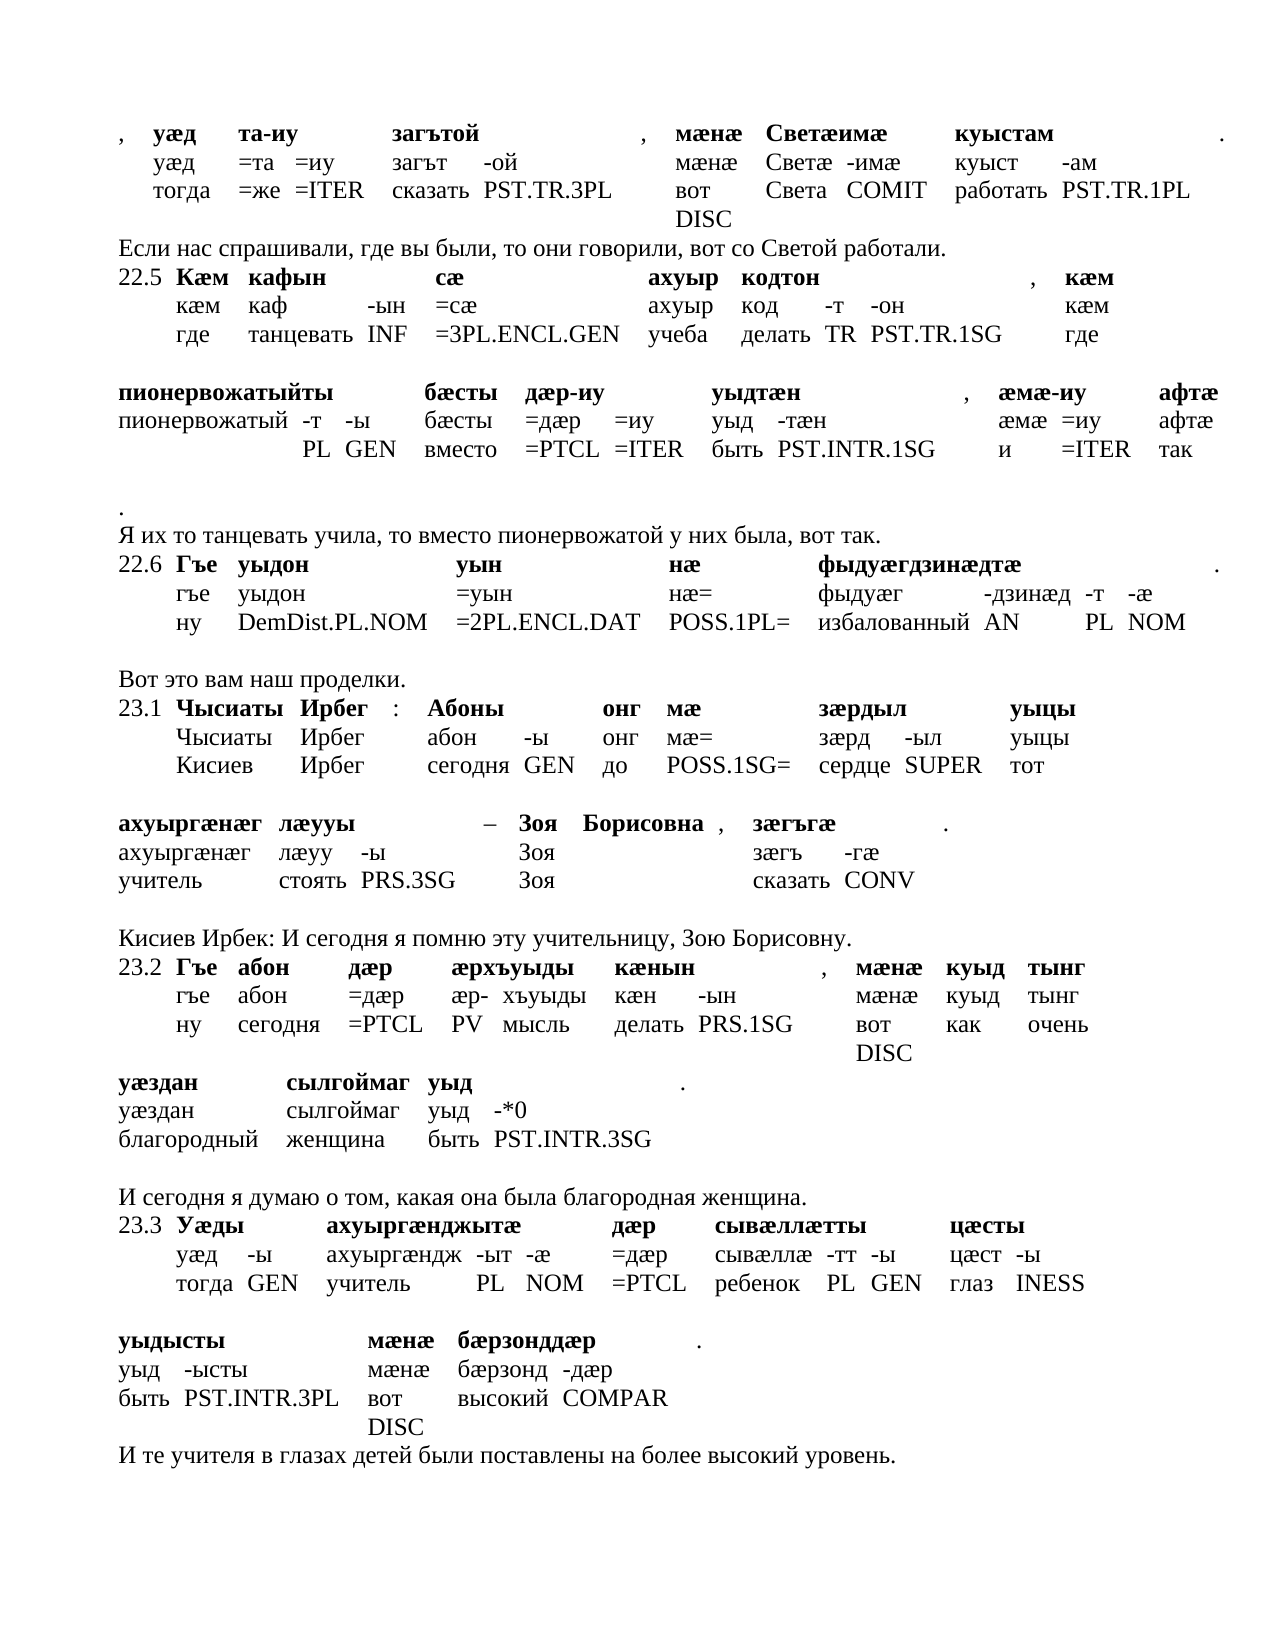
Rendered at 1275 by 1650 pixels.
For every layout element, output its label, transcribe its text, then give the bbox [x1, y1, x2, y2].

text Зоя [518, 837, 555, 866]
text PST.INTR.3SG [493, 1124, 652, 1153]
text афтæ [1158, 377, 1227, 406]
text пионервожатыйты [118, 377, 410, 406]
text -æ [526, 1239, 584, 1268]
text SUPER [904, 751, 982, 779]
text женщина [286, 1124, 400, 1153]
text ахуыргæнæг [118, 837, 251, 866]
text PV [451, 1009, 488, 1038]
text вот [367, 1383, 430, 1412]
text NOM [1128, 607, 1186, 636]
text -ам [1062, 147, 1191, 176]
text цæсты [949, 1211, 1099, 1239]
text Чысиаты [176, 722, 272, 751]
text -ой [483, 147, 613, 176]
text -дзинæд [984, 578, 1071, 607]
text Кисиев Ирбек: И сегодня я помню эту учительницу, Зою Борисовну. [118, 923, 1249, 952]
text Чысиаты [176, 693, 286, 722]
text абон [238, 981, 320, 1009]
text код [741, 291, 811, 319]
text æмæ-иу [998, 377, 1145, 406]
text -æ [1128, 578, 1186, 607]
text =PTCL [525, 434, 600, 463]
text COMPAR [562, 1383, 668, 1412]
text Ирбег [300, 722, 364, 751]
text как [946, 1009, 1000, 1038]
text AN [984, 607, 1071, 636]
text дæр [348, 952, 437, 981]
text кæм [1065, 291, 1109, 319]
text . [1218, 118, 1239, 147]
text уыдон [238, 549, 442, 578]
text DISC [367, 1412, 444, 1441]
text , [640, 118, 661, 147]
text уæд [176, 1239, 233, 1268]
text – [483, 808, 504, 837]
text -ы [345, 406, 396, 434]
text фыдуæг [818, 578, 970, 607]
text -*0 [493, 1096, 652, 1124]
text DISC [675, 204, 752, 233]
text ахуыргæнджытæ [326, 1211, 598, 1239]
text GEN [871, 1268, 922, 1297]
text нæ [668, 549, 804, 578]
text POSS.1SG= [666, 751, 791, 779]
text уæд [153, 147, 211, 176]
text , [963, 377, 984, 406]
text очень [1028, 1009, 1089, 1038]
text работать [954, 176, 1048, 204]
text мæнæ [856, 952, 932, 981]
text лæуу [278, 837, 347, 866]
text кæм [176, 291, 221, 319]
text И сегодня я думаю о том, какая она была благородная женщина. [118, 1182, 1249, 1211]
text куыстам [954, 118, 1205, 147]
text зæгъгæ [753, 808, 929, 837]
text тынг [1028, 952, 1102, 981]
text POSS.1PL= [668, 607, 790, 636]
text INESS [1016, 1268, 1085, 1297]
text мæ= [666, 722, 791, 751]
text уын [456, 549, 655, 578]
text GEN [247, 1268, 298, 1297]
text æр- [451, 981, 488, 1009]
text сегодня [238, 1009, 320, 1038]
text PL [302, 434, 331, 463]
text пионервожатый [118, 406, 288, 434]
text =2PL.ENCL.DAT [456, 607, 641, 636]
text кæн [614, 981, 684, 1009]
text тот [1010, 751, 1069, 779]
text . [1214, 549, 1235, 578]
text GEN [523, 751, 575, 779]
text . [118, 492, 139, 521]
text стоять [278, 866, 347, 894]
text ахуыргæндж [326, 1239, 462, 1268]
text -гæ [844, 837, 915, 866]
text , [718, 808, 739, 837]
text учитель [326, 1268, 462, 1297]
text Гъе [176, 952, 224, 981]
text мæнæ [675, 147, 738, 176]
text =дæр [348, 981, 423, 1009]
text дæр-иу [525, 377, 698, 406]
text где [176, 319, 221, 348]
text 22.6 [118, 549, 162, 578]
text Светæ [765, 147, 833, 176]
text 23.1 [118, 693, 162, 722]
text -ыт [476, 1239, 512, 1268]
text -он [870, 291, 1002, 319]
text PST.TR.1PL [1062, 176, 1191, 204]
text Зоя [518, 866, 555, 894]
text уæздан [118, 1096, 259, 1124]
text кæм [1065, 262, 1123, 291]
text сердце [819, 751, 891, 779]
text уыд [711, 406, 763, 434]
text =сæ [435, 291, 620, 319]
text избалованный [818, 607, 970, 636]
text лæууы [278, 808, 470, 837]
text и [998, 434, 1047, 463]
text =3PL.ENCL.GEN [435, 319, 620, 348]
text учеба [648, 319, 713, 348]
text =иу [1061, 406, 1131, 434]
text делать [614, 1009, 684, 1038]
text танцевать [248, 319, 353, 348]
text 23.2 [118, 952, 162, 981]
text быть [118, 1383, 170, 1412]
text зæрд [819, 722, 891, 751]
text Абоны [427, 693, 589, 722]
text -т [302, 406, 331, 434]
text дæр [612, 1211, 701, 1239]
text вместо [424, 434, 497, 463]
text Кæм [176, 262, 234, 291]
text Светæимæ [765, 118, 941, 147]
text Я их то танцевать учила, то вместо пионервожатой у них была, вот так. [118, 521, 1249, 549]
text нæ= [668, 578, 790, 607]
text Если нас спрашивали, где вы были, то они говорили, вот со Светой работали. [118, 233, 1249, 262]
text уыцы [1010, 693, 1083, 722]
text цæст [949, 1239, 1002, 1268]
text онг [602, 693, 653, 722]
text =иу [614, 406, 684, 434]
text PRS.3SG [361, 866, 456, 894]
text =PTCL [348, 1009, 423, 1038]
text -тт [826, 1239, 857, 1268]
text , [118, 118, 139, 147]
text , [821, 952, 842, 981]
text Света [765, 176, 833, 204]
text кафын [248, 262, 421, 291]
text . [679, 1067, 701, 1096]
text PST.INTR.3PL [184, 1383, 339, 1412]
text =ITER [1061, 434, 1131, 463]
text =дæр [525, 406, 600, 434]
text INF [367, 319, 407, 348]
text -дæр [562, 1354, 668, 1383]
text Гъе [176, 549, 224, 578]
text PL [1085, 607, 1114, 636]
text мæнæ [367, 1326, 444, 1354]
text =ITER [294, 176, 364, 204]
text ну [176, 1009, 210, 1038]
text бæрзонд [457, 1354, 549, 1383]
text делать [741, 319, 811, 348]
text -ын [367, 291, 407, 319]
text бæсты [424, 377, 511, 406]
text кæнын [614, 952, 807, 981]
text И те учителя в глазах детей были поставлены на более высокий уровень. [118, 1441, 1249, 1469]
text , [1030, 262, 1051, 291]
text уыд [428, 1067, 666, 1096]
text хъуыды [502, 981, 587, 1009]
text тогда [153, 176, 211, 204]
text ну [176, 607, 210, 636]
text æмæ [998, 406, 1047, 434]
text уыдон [238, 578, 428, 607]
text NOM [526, 1268, 584, 1297]
text =же [238, 176, 281, 204]
text -т [824, 291, 857, 319]
text =ITER [614, 434, 684, 463]
text онг [602, 722, 639, 751]
text =иу [294, 147, 364, 176]
text сылгоймаг [286, 1067, 414, 1096]
text ахуыр [648, 291, 713, 319]
text быть [711, 434, 763, 463]
text благородный [118, 1124, 259, 1153]
text фыдуæгдзинæдтæ [818, 549, 1200, 578]
text PST.TR.1SG [870, 319, 1002, 348]
text . [696, 1326, 717, 1354]
text сывæллæтты [714, 1211, 936, 1239]
text каф [248, 291, 353, 319]
text TR [824, 319, 857, 348]
text DemDist.PL.NOM [238, 607, 428, 636]
text кодтон [741, 262, 1016, 291]
text Ирбег [300, 693, 378, 722]
text афтæ [1158, 406, 1213, 434]
text DISC [856, 1038, 932, 1067]
text . [943, 808, 964, 837]
text уыцы [1010, 722, 1069, 751]
text PST.TR.3PL [483, 176, 613, 204]
text CONV [844, 866, 915, 894]
text Кисиев [176, 751, 272, 779]
text сказать [753, 866, 830, 894]
text глаз [949, 1268, 1002, 1297]
text зæгъ [753, 837, 830, 866]
text мæ [666, 693, 805, 722]
text Зоя [518, 808, 569, 837]
text Вот это вам наш проделки. [118, 664, 1249, 693]
text =уын [456, 578, 641, 607]
text сегодня [427, 751, 510, 779]
text сказать [392, 176, 469, 204]
text -имæ [846, 147, 927, 176]
text -тæн [777, 406, 936, 434]
text куыд [946, 952, 1014, 981]
text куыст [954, 147, 1048, 176]
text -ы [1016, 1239, 1085, 1268]
text уыд [118, 1354, 170, 1383]
text PL [476, 1268, 512, 1297]
text -ын [698, 981, 793, 1009]
text загът [392, 147, 469, 176]
text =PTCL [612, 1268, 687, 1297]
text абон [427, 722, 510, 751]
text -ы [523, 722, 575, 751]
text вот [856, 1009, 918, 1038]
text та-иу [238, 118, 378, 147]
text уæд [153, 118, 224, 147]
text 22.5 [118, 262, 162, 291]
text -ы [247, 1239, 298, 1268]
text уыдысты [118, 1326, 353, 1354]
text гъе [176, 578, 210, 607]
text мæнæ [856, 981, 918, 1009]
text сывæллæ [714, 1239, 813, 1268]
text тынг [1028, 981, 1089, 1009]
text -ы [871, 1239, 922, 1268]
text ребенок [714, 1268, 813, 1297]
text уыд [428, 1096, 480, 1124]
text PRS.1SG [698, 1009, 793, 1038]
text GEN [345, 434, 396, 463]
text 23.3 [118, 1211, 162, 1239]
text Борисовна [583, 808, 704, 837]
text абон [238, 952, 334, 981]
text зæрдыл [819, 693, 996, 722]
text где [1065, 319, 1109, 348]
text ахуыр [648, 262, 727, 291]
text бæрзонддæр [457, 1326, 682, 1354]
text -т [1085, 578, 1114, 607]
text так [1158, 434, 1213, 463]
text быть [428, 1124, 480, 1153]
text учитель [118, 866, 251, 894]
text =дæр [612, 1239, 687, 1268]
text ахуыргæнæг [118, 808, 265, 837]
text мæнæ [367, 1354, 430, 1383]
text COMIT [846, 176, 927, 204]
text до [602, 751, 639, 779]
text -ыл [904, 722, 982, 751]
text мысль [502, 1009, 587, 1038]
text : [392, 693, 413, 722]
text уæздан [118, 1067, 272, 1096]
text тогда [176, 1268, 233, 1297]
text сылгоймаг [286, 1096, 400, 1124]
text вот [675, 176, 738, 204]
text -ы [361, 837, 456, 866]
text -ысты [184, 1354, 339, 1383]
text загътой [392, 118, 627, 147]
text куыд [946, 981, 1000, 1009]
text уыдтæн [711, 377, 949, 406]
text Ирбег [300, 751, 364, 779]
text PL [826, 1268, 857, 1297]
text =та [238, 147, 281, 176]
text высокий [457, 1383, 549, 1412]
text мæнæ [675, 118, 752, 147]
text сæ [435, 262, 634, 291]
text бæсты [424, 406, 497, 434]
text Уæды [176, 1211, 312, 1239]
text æрхъуыды [451, 952, 601, 981]
text PST.INTR.1SG [777, 434, 936, 463]
text гъе [176, 981, 210, 1009]
